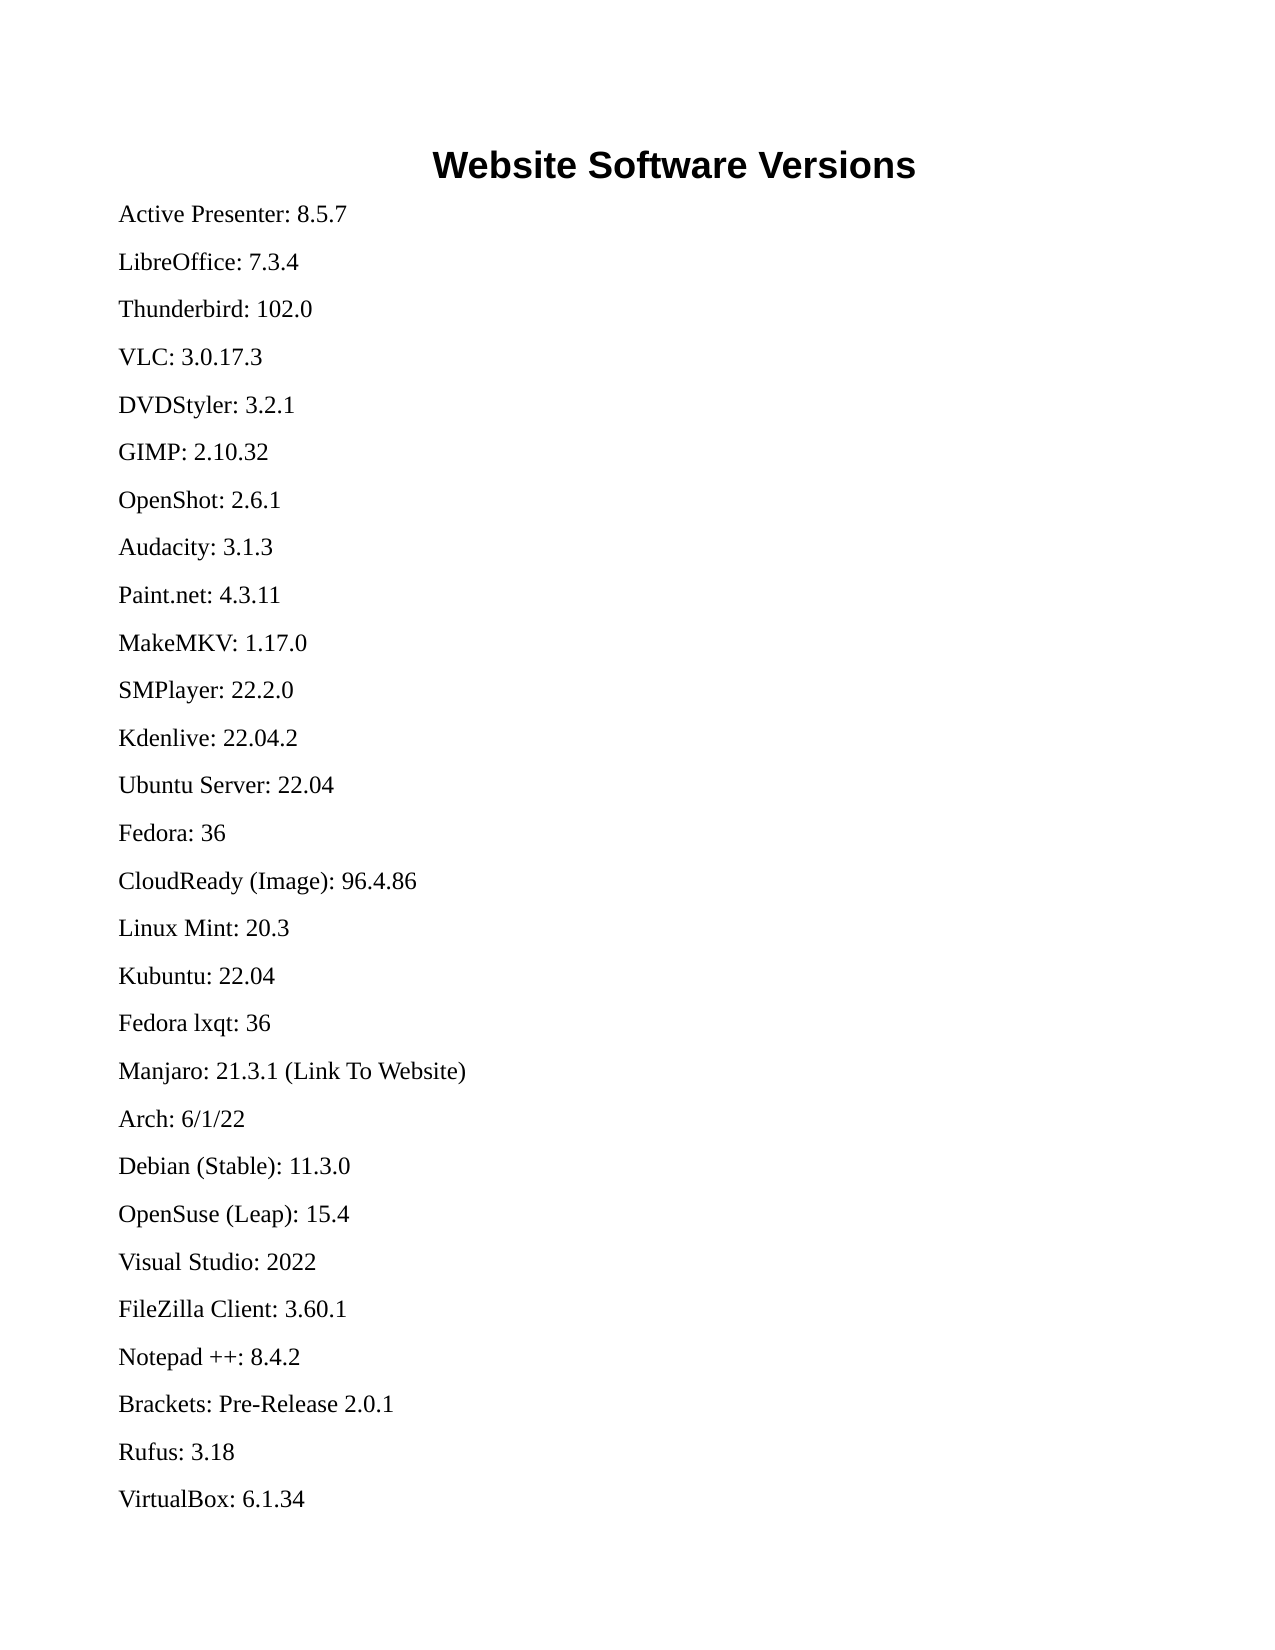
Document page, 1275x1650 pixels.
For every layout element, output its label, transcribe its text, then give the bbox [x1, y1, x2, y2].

text Audacity: 3.1.3 [118, 532, 1157, 561]
text Notepad ++: 8.4.2 [118, 1342, 1157, 1371]
text Arch: 6/1/22 [118, 1104, 1157, 1132]
text Linux Mint: 20.3 [118, 913, 1157, 942]
text Active Presenter: 8.5.7 [118, 199, 1157, 228]
text Manjaro: 21.3.1 (Link To Website) [118, 1056, 1157, 1085]
text Ubuntu Server: 22.04 [118, 771, 1157, 799]
text SMPlayer: 22.2.0 [118, 675, 1157, 704]
text Debian (Stable): 11.3.0 [118, 1151, 1157, 1180]
subtitle Website Software Versions [118, 143, 1157, 187]
text FileZilla Client: 3.60.1 [118, 1294, 1157, 1323]
text OpenShot: 2.6.1 [118, 485, 1157, 514]
text Rufus: 3.18 [118, 1437, 1157, 1466]
text DVDStyler: 3.2.1 [118, 390, 1157, 418]
text Visual Studio: 2022 [118, 1247, 1157, 1275]
text CloudReady (Image): 96.4.86 [118, 866, 1157, 894]
text Thunderbird: 102.0 [118, 294, 1157, 323]
text OpenSuse (Leap): 15.4 [118, 1199, 1157, 1228]
text Brackets: Pre-Release 2.0.1 [118, 1389, 1157, 1418]
text Kubuntu: 22.04 [118, 961, 1157, 990]
text Fedora lxqt: 36 [118, 1008, 1157, 1037]
text Paint.net: 4.3.11 [118, 580, 1157, 609]
text VLC: 3.0.17.3 [118, 342, 1157, 371]
text MakeMKV: 1.17.0 [118, 628, 1157, 656]
text LibreOffice: 7.3.4 [118, 247, 1157, 276]
text Kdenlive: 22.04.2 [118, 723, 1157, 752]
text GIMP: 2.10.32 [118, 437, 1157, 466]
text VirtualBox: 6.1.34 [118, 1484, 1157, 1513]
text Fedora: 36 [118, 818, 1157, 847]
